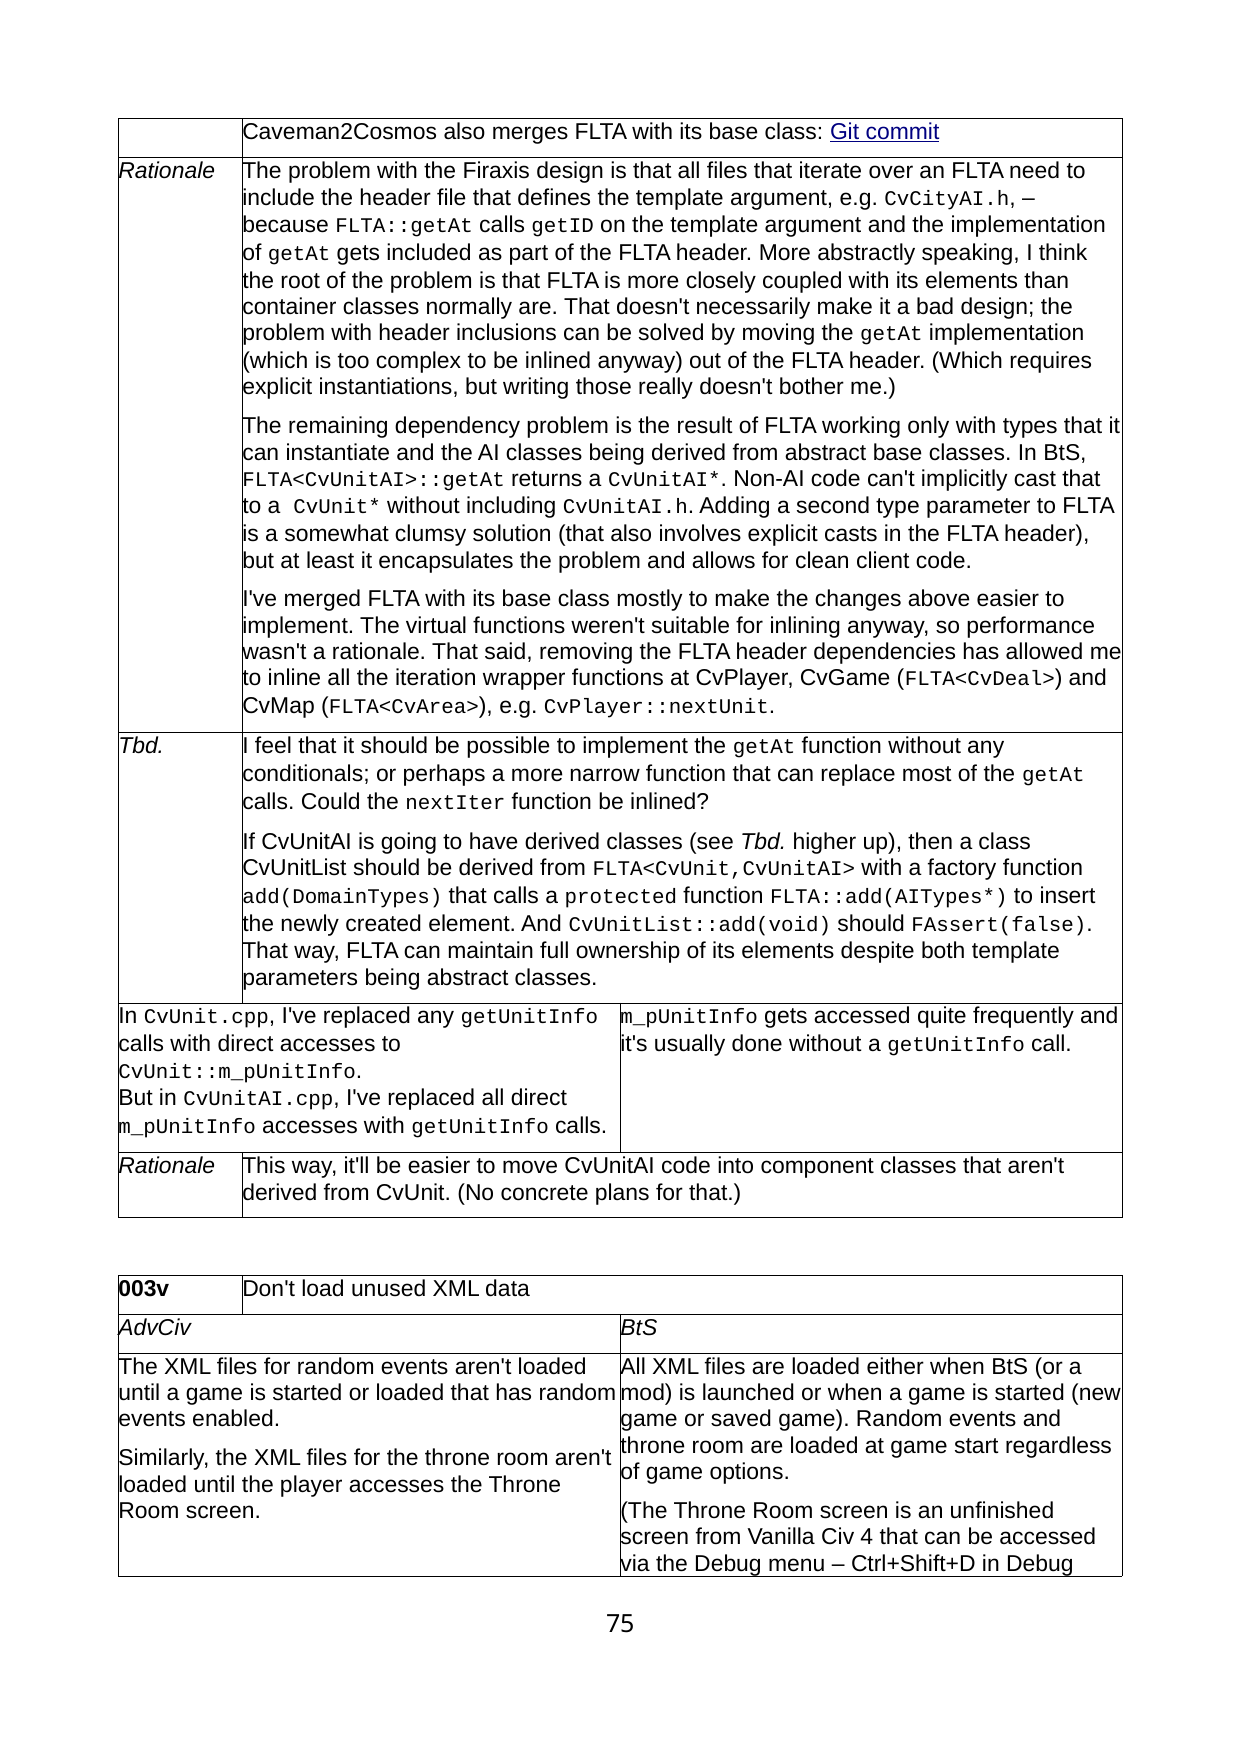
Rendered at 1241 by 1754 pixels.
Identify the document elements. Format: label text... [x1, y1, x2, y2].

table_cell I feel that it should be possible to implement the getAt function without any conditionals; or perhaps a more narrow function that can replace most of the getAt calls. Could the nextIter function be inlined? If CvUnitAI is going to have derived classes (see Tbd. higher up), then a class CvUnitList should be derived from FLTA<CvUnit,CvUnitAI> with a factory function add(DomainTypes) that calls a protected function FLTA::add(AITypes*) to insert the newly created element. And CvUnitList::add(void) should FAssert(false). That way, FLTA can maintain full ownership of its elements despite both template parameters being abstract classes. [243, 733, 1122, 1002]
table_cell All XML files are loaded either when BtS (or a mod) is launched or when a game is started (new game or saved game). Random events and throne room are loaded at game start regardless of game options. (The Throne Room screen is an unfinished screen from Vanilla Civ 4 that can be accessed via the Debug menu – Ctrl+Shift+D in Debug [621, 1354, 1122, 1576]
table_cell m_pUnitInfo gets accessed quite frequently and it's usually done without a getUnitInfo call. [621, 1004, 1122, 1152]
table_cell Caveman2Cosmos also merges FLTA with its base class: Git commit [243, 119, 1122, 157]
table_cell AdvCiv [119, 1315, 620, 1353]
table_cell This way, it'll be easier to move CvUnitAI code into component classes that aren't derived from CvUnit. (No concrete plans for that.) [243, 1153, 1122, 1217]
table_cell Rationale [119, 158, 242, 732]
table_cell Tbd. [119, 733, 242, 1002]
table_header 003v [119, 1276, 242, 1314]
table_cell The XML files for random events aren't loaded until a game is started or loaded that has random events enabled. Similarly, the XML files for the throne room aren't loaded until the player accesses the Throne Room screen. [119, 1354, 620, 1576]
table_cell BtS [621, 1315, 1122, 1353]
table_cell The problem with the Firaxis design is that all files that iterate over an FLTA need to include the header file that defines the template argument, e.g. CvCityAI.h, – because FLTA::getAt calls getID on the template argument and the implementation of getAt gets included as part of the FLTA header. More abstractly speaking, I think the root of the problem is that FLTA is more closely coupled with its elements than container classes normally are. That doesn't necessarily make it a bad design; the problem with header inclusions can be solved by moving the getAt implementation (which is too complex to be inlined anyway) out of the FLTA header. (Which requires explicit instantiations, but writing those really doesn't bother me.) The remaining dependency problem is the result of FLTA working only with types that it can instantiate and the AI classes being derived from abstract base classes. In BtS, FLTA<CvUnitAI>::getAt returns a CvUnitAI*. Non-AI code can't implicitly cast that to a CvUnit* without including CvUnitAI.h. Adding a second type parameter to FLTA is a somewhat clumsy solution (that also involves explicit casts in the FLTA header), but at least it encapsulates the problem and allows for clean client code. I've merged FLTA with its base class mostly to make the changes above easier to implement. The virtual functions weren't suitable for inlining anyway, so performance wasn't a rationale. That said, removing the FLTA header dependencies has allowed me to inline all the iteration wrapper functions at CvPlayer, CvGame (FLTA<CvDeal>) and CvMap (FLTA<CvArea>), e.g. CvPlayer::nextUnit. [243, 158, 1122, 732]
table_cell [119, 119, 242, 157]
table_header Don't load unused XML data [243, 1276, 1122, 1314]
table_cell Rationale [119, 1153, 242, 1217]
table_cell In CvUnit.cpp, I've replaced any getUnitInfo calls with direct accesses to CvUnit::m_pUnitInfo. But in CvUnitAI.cpp, I've replaced all direct m_pUnitInfo accesses with getUnitInfo calls. [119, 1004, 620, 1152]
